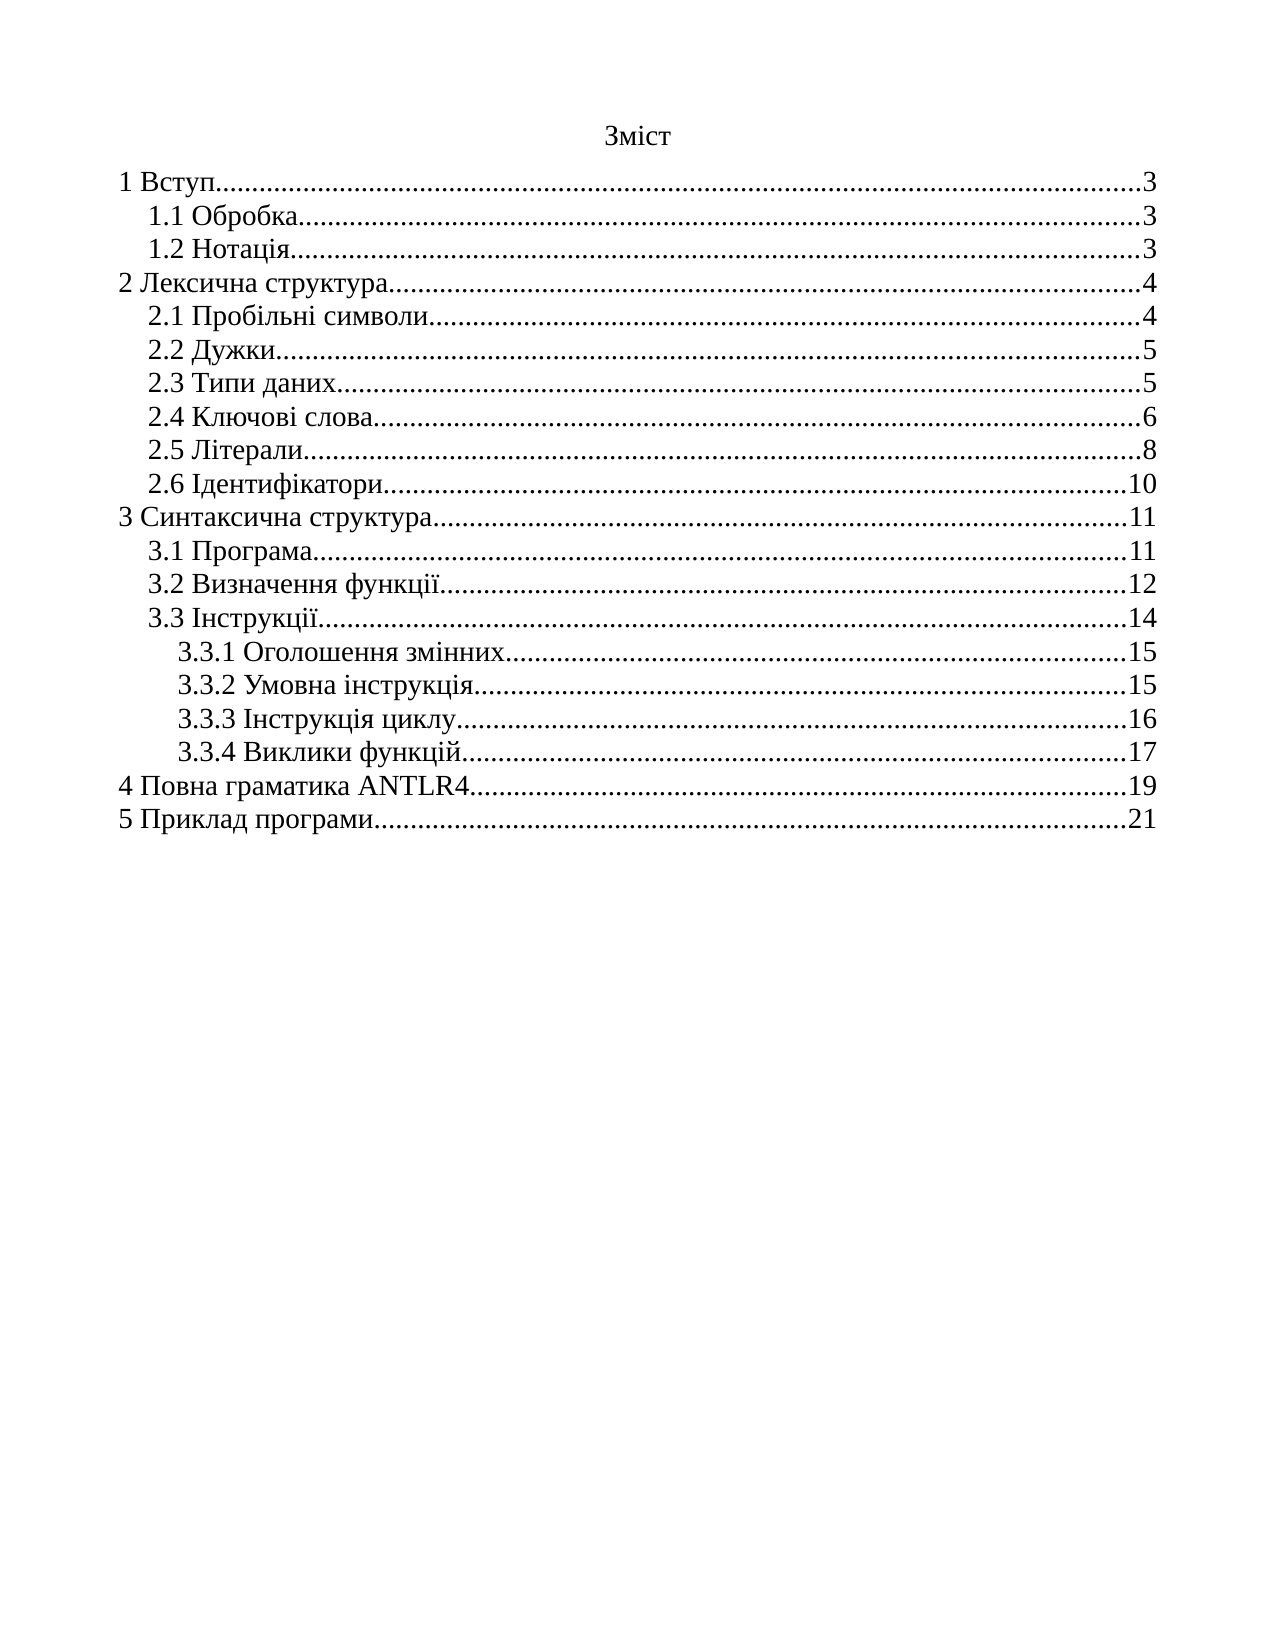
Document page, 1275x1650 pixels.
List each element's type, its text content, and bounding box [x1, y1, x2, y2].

subtitle Зміст [118, 118, 1157, 152]
text 3.2 Визначення функції 12 [148, 567, 1157, 600]
text 2 Лексична структура 4 [118, 265, 1157, 298]
text 2.2 Дужки 5 [148, 332, 1157, 365]
text 3.3.3 Інструкція циклу 16 [177, 701, 1157, 734]
text 3 Синтаксична структура 11 [118, 499, 1157, 533]
text 2.1 Пробільні символи 4 [148, 298, 1157, 332]
text 1 Вступ 3 [118, 164, 1157, 198]
text 3.3.2 Умовна інструкція 15 [177, 667, 1157, 701]
text 2.5 Літерали 8 [148, 432, 1157, 466]
text 2.4 Ключові слова 6 [148, 399, 1157, 432]
text 4 Повна граматика ANTLR4 19 [118, 768, 1157, 801]
text 3.3.1 Оголошення змінних 15 [177, 634, 1157, 667]
text 3.3 Інструкції 14 [148, 600, 1157, 634]
text 1.2 Нотація 3 [148, 231, 1157, 265]
text 2.3 Типи даних 5 [148, 365, 1157, 399]
text 3.1 Програма 11 [148, 533, 1157, 567]
text 5 Приклад програми 21 [118, 801, 1157, 835]
text 3.3.4 Виклики функцій 17 [177, 734, 1157, 768]
text 1.1 Обробка 3 [148, 198, 1157, 231]
text 2.6 Ідентифікатори 10 [148, 466, 1157, 499]
